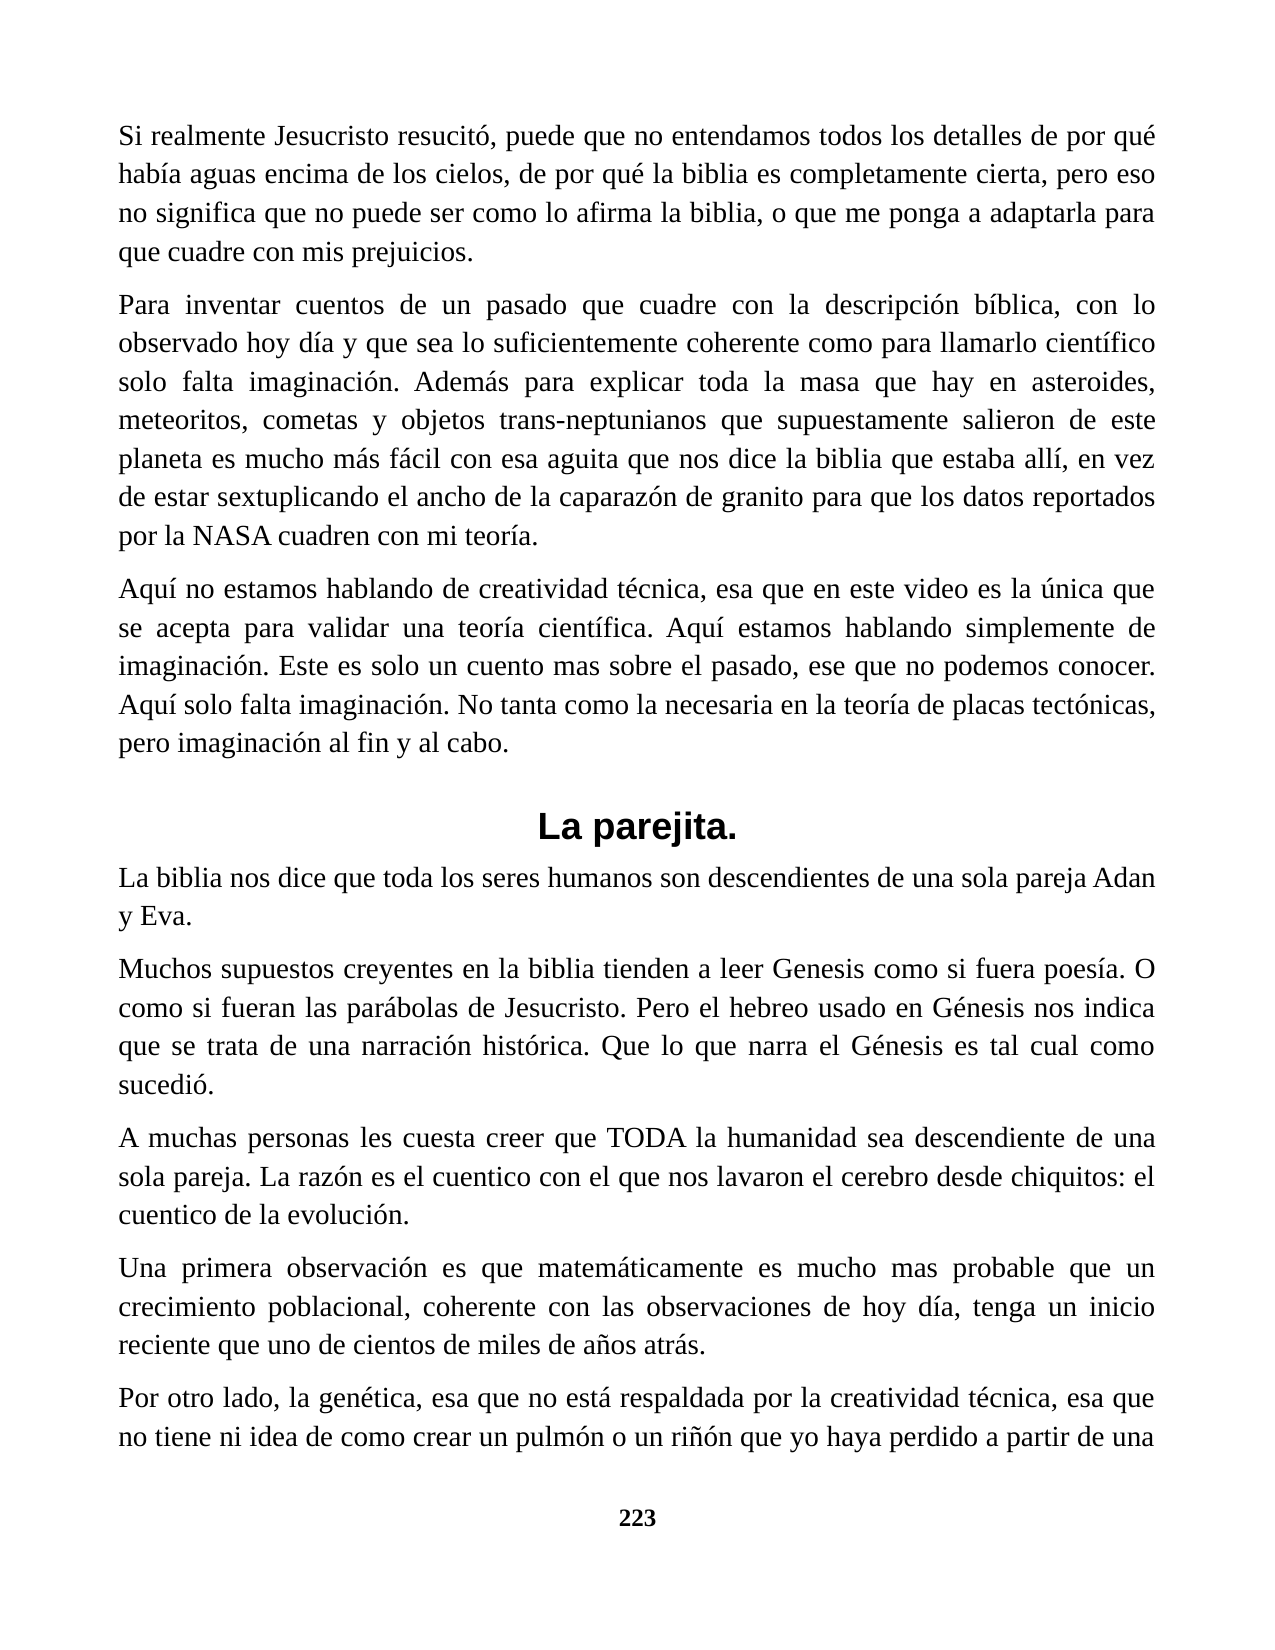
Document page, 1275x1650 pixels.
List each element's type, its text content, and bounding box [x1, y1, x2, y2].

text A muchas personas les cuesta creer que TODA la humanidad sea descendiente de una sola pareja. La razón es el cuentico con el que nos lavaron el cerebro desde chiquitos: el cuentico de la evolución. [118, 1120, 1157, 1231]
text Para inventar cuentos de un pasado que cuadre con la descripción bíblica, con lo observado hoy día y que sea lo suficientemente coherente como para llamarlo científico solo falta imaginación. Además para explicar toda la masa que hay en asteroides, meteoritos, cometas y objetos trans-neptunianos que supuestamente salieron de este planeta es mucho más fácil con esa aguita que nos dice la biblia que estaba allí, en vez de estar sextuplicando el ancho de la caparazón de granito para que los datos reportados por la NASA cuadren con mi teoría. [118, 287, 1157, 552]
subtitle La parejita. [118, 803, 1157, 847]
text Muchos supuestos creyentes en la biblia tienden a leer Genesis como si fuera poesía. O como si fueran las parábolas de Jesucristo. Pero el hebreo usado en Génesis nos indica que se trata de una narración histórica. Que lo que narra el Génesis es tal cual como sucedió. [118, 951, 1157, 1101]
text Una primera observación es que matemáticamente es mucho mas probable que un crecimiento poblacional, coherente con las observaciones de hoy día, tenga un inicio reciente que uno de cientos de miles de años atrás. [118, 1250, 1157, 1361]
text La biblia nos dice que toda los seres humanos son descendientes de una sola pareja Adan y Eva. [118, 860, 1157, 932]
text Si realmente Jesucristo resucitó, puede que no entendamos todos los detalles de por qué había aguas encima de los cielos, de por qué la biblia es completamente cierta, pero eso no significa que no puede ser como lo afirma la biblia, o que me ponga a adaptarla para que cuadre con mis prejuicios. [118, 118, 1157, 267]
text Aquí no estamos hablando de creatividad técnica, esa que en este video es la única que se acepta para validar una teoría científica. Aquí estamos hablando simplemente de imaginación. Este es solo un cuento mas sobre el pasado, ese que no podemos conocer. Aquí solo falta imaginación. No tanta como la necesaria en la teoría de placas tectónicas, pero imaginación al fin y al cabo. [118, 571, 1157, 759]
text Por otro lado, la genética, esa que no está respaldada por la creatividad técnica, esa que no tiene ni idea de como crear un pulmón o un riñón que yo haya perdido a partir de una [118, 1381, 1157, 1453]
